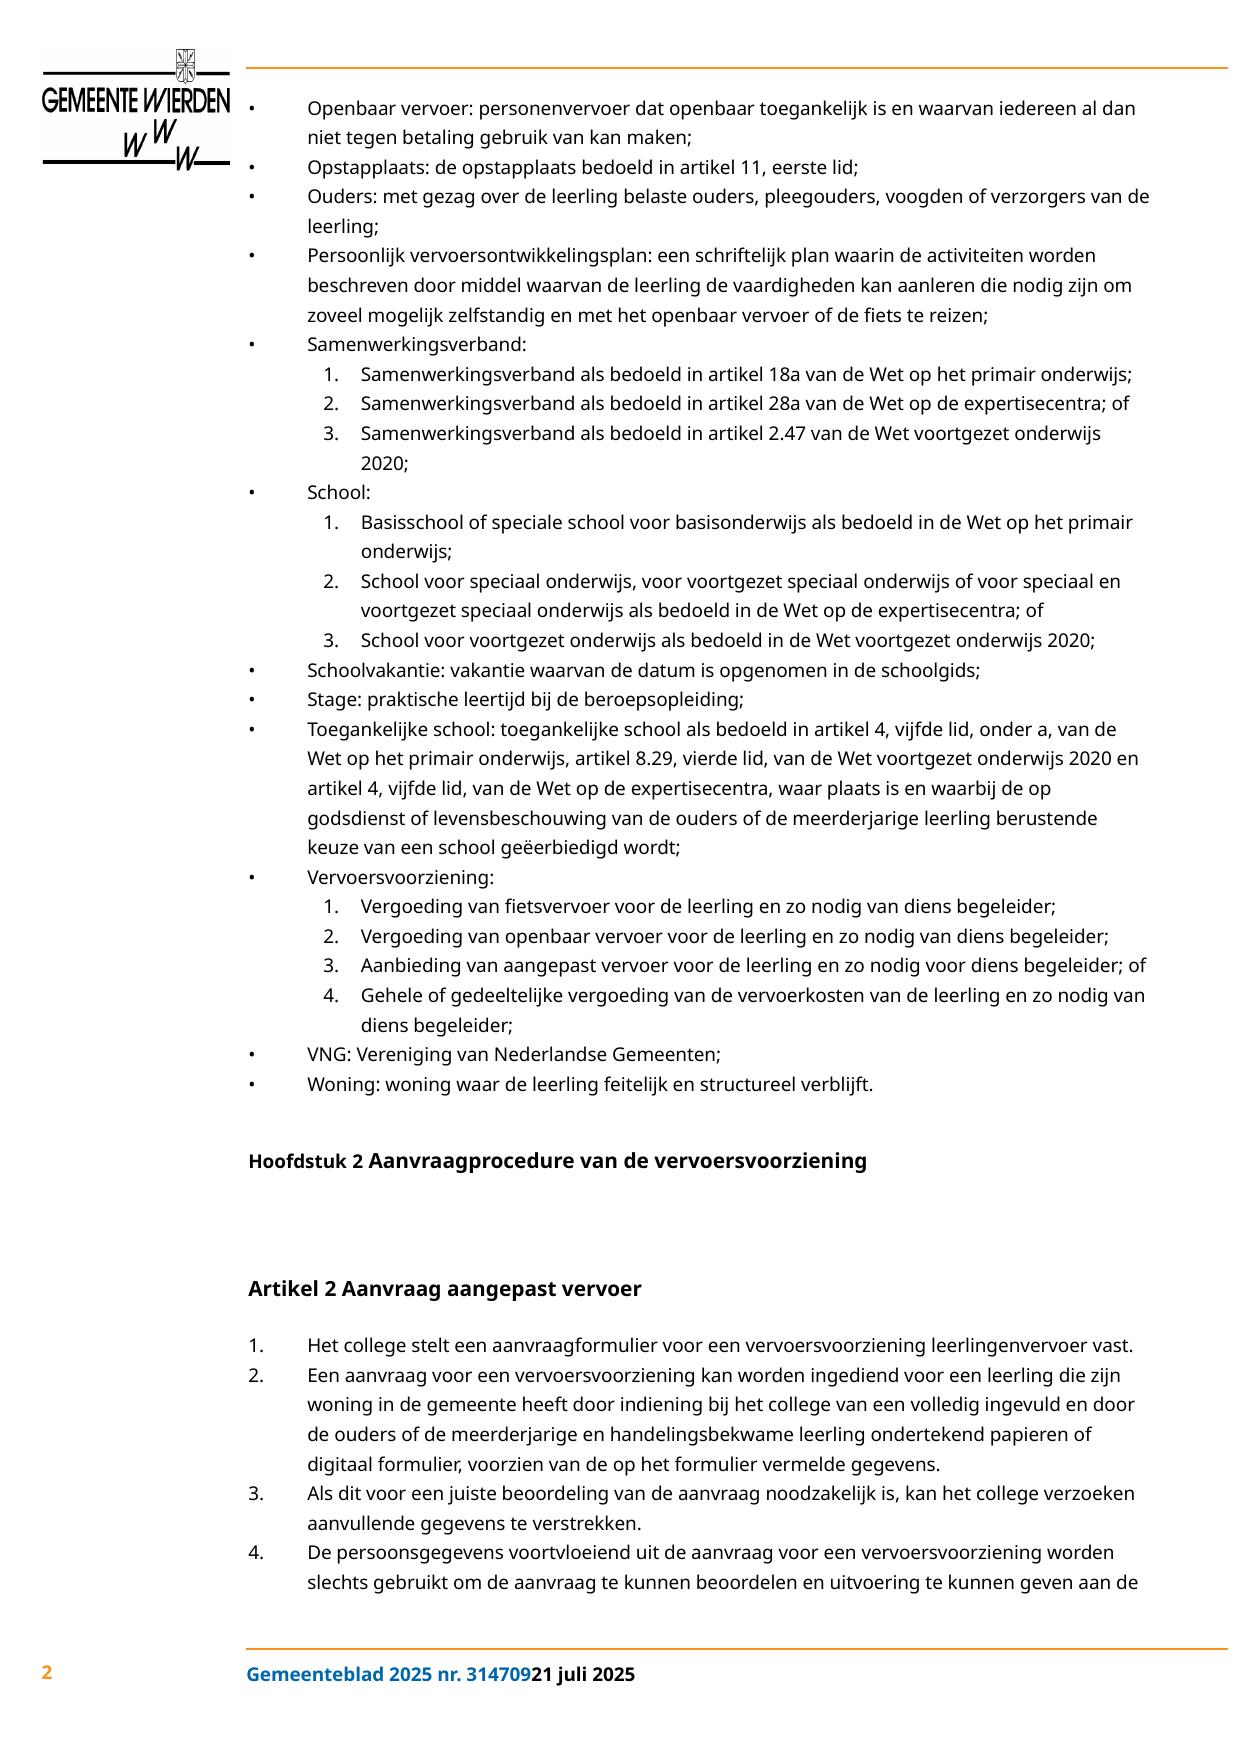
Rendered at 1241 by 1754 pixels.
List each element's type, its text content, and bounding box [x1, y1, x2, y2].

list Opstapplaats: de opstapplaats bedoeld in artikel 11, eerste lid; [248, 154, 1152, 180]
list School voor voortgezet onderwijs als bedoeld in de Wet voortgezet onderwijs 2020; [323, 627, 1152, 653]
list Openbaar vervoer: personenvervoer dat openbaar toegankelijk is en waarvan iedereen al dan niet tegen betaling gebruik van kan maken; [248, 95, 1152, 150]
list Samenwerkingsverband: [248, 331, 1152, 357]
picture [41, 47, 231, 172]
list Als dit voor een juiste beoordeling van de aanvraag noodzakelijk is, kan het college verzoeken aanvullende gegevens te verstrekken. [248, 1480, 1152, 1536]
list Het college stelt een aanvraagformulier voor een vervoersvoorziening leerlingenvervoer vast. [248, 1332, 1152, 1358]
list Gehele of gedeeltelijke vergoeding van de vervoerkosten van de leerling en zo nodig van diens begeleider; [323, 982, 1152, 1038]
list Aanbieding van aangepast vervoer voor de leerling en zo nodig voor diens begeleider; of [323, 953, 1152, 978]
list VNG: Vereniging van Nederlandse Gemeenten; [248, 1041, 1152, 1067]
list Toegankelijke school: toegankelijke school als bedoeld in artikel 4, vijfde lid, onder a, van de Wet op het primair onderwijs, artikel 8.29, vierde lid, van de Wet voortgezet onderwijs 2020 en artikel 4, vijfde lid, van de Wet op de expertisecentra, waar plaats is en waarbij de op godsdienst of levensbeschouwing van de ouders of de meerderjarige leerling berustende keuze van een school geëerbiedigd wordt; [248, 716, 1152, 860]
list De persoonsgegevens voortvloeiend uit de aanvraag voor een vervoersvoorziening worden slechts gebruikt om de aanvraag te kunnen beoordelen en uitvoering te kunnen geven aan de [248, 1539, 1152, 1595]
list Samenwerkingsverband als bedoeld in artikel 2.47 van de Wet voortgezet onderwijs 2020; [323, 420, 1152, 476]
list School voor speciaal onderwijs, voor voortgezet speciaal onderwijs of voor speciaal en voortgezet speciaal onderwijs als bedoeld in de Wet op de expertisecentra; of [323, 568, 1152, 623]
list School: [248, 479, 1152, 505]
list Een aanvraag voor een vervoersvoorziening kan worden ingediend voor een leerling die zijn woning in de gemeente heeft door indiening bij het college van een volledig ingevuld en door de ouders of de meerderjarige en handelingsbekwame leerling ondertekend papieren of digitaal formulier, voorzien van de op het formulier vermelde gegevens. [248, 1362, 1152, 1476]
list Stage: praktische leertijd bij de beroepsopleiding; [248, 686, 1152, 712]
list Schoolvakantie: vakantie waarvan de datum is opgenomen in de schoolgids; [248, 657, 1152, 683]
list Vergoeding van fietsvervoer voor de leerling en zo nodig van diens begeleider; [323, 893, 1152, 919]
list Woning: woning waar de leerling feitelijk en structureel verblijft. [248, 1071, 1152, 1097]
list Vergoeding van openbaar vervoer voor de leerling en zo nodig van diens begeleider; [323, 923, 1152, 949]
list Persoonlijk vervoersontwikkelingsplan: een schriftelijk plan waarin de activiteiten worden beschreven door middel waarvan de leerling de vaardigheden kan aanleren die nodig zijn om zoveel mogelijk zelfstandig en met het openbaar vervoer of de fiets te reizen; [248, 243, 1152, 328]
list Samenwerkingsverband als bedoeld in artikel 28a van de Wet op de expertisecentra; of [323, 391, 1152, 416]
text Artikel 2 Aanvraag aangepast vervoer [248, 1274, 1152, 1303]
list Basisschool of speciale school voor basisonderwijs als bedoeld in de Wet op het primair onderwijs; [323, 509, 1152, 564]
list Vervoersvoorziening: [248, 864, 1152, 890]
list Ouders: met gezag over de leerling belaste ouders, pleegouders, voogden of verzorgers van de leerling; [248, 183, 1152, 239]
text Hoofdstuk 2 Aanvraagprocedure van de vervoersvoorziening [248, 1146, 1152, 1175]
list Samenwerkingsverband als bedoeld in artikel 18a van de Wet op het primair onderwijs; [323, 361, 1152, 387]
